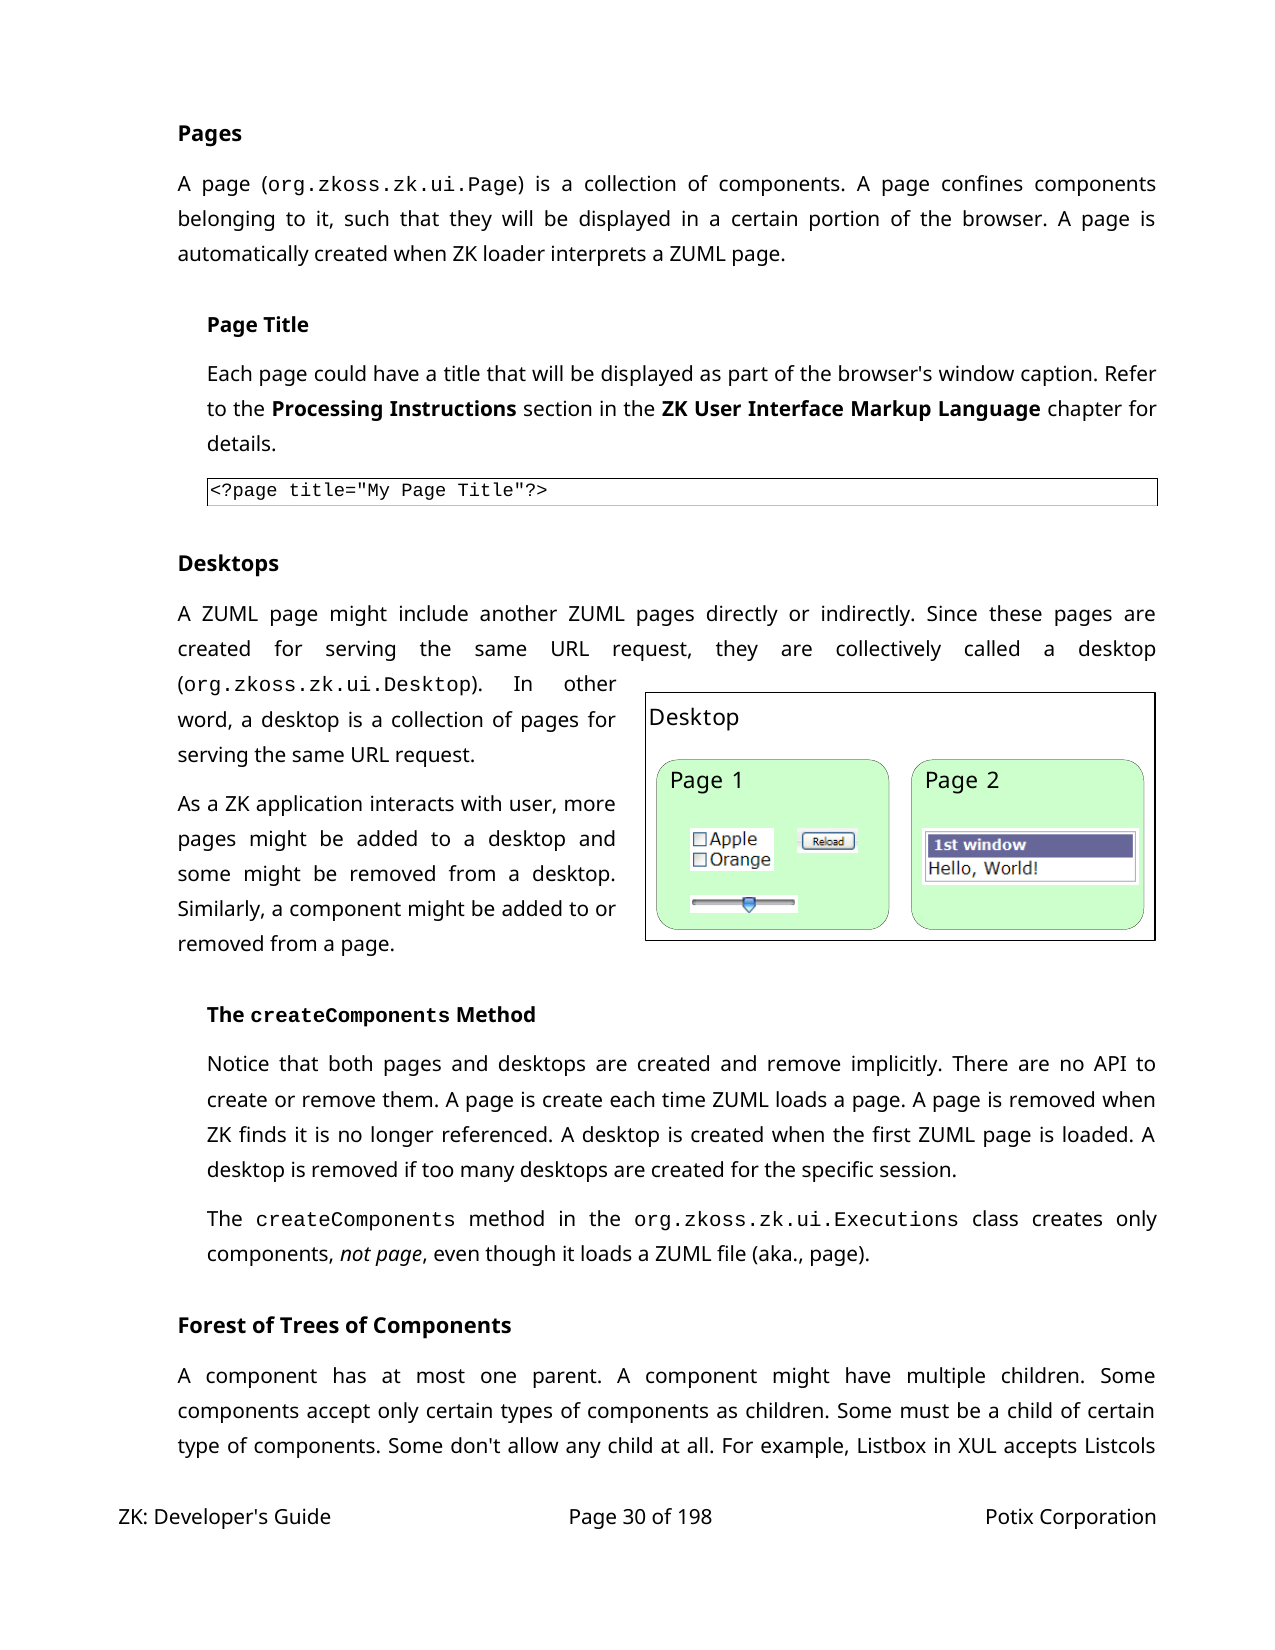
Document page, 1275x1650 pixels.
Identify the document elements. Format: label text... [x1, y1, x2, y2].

subtitle Desktops [177, 548, 1157, 578]
text A ZUML page might include another ZUML pages directly or indirectly. Since these pages are created for serving the same URL request, they are collectively called a desktop (org.zkoss.zk.ui.Desktop). In other word, a desktop is a collection of pages for serving the same URL request. [177, 599, 1157, 768]
text <?page title="My Page Title"?> [208, 479, 1157, 505]
subtitle Pages [177, 118, 1157, 148]
text The createComponents method in the org.zkoss.zk.ui.Executions class creates only components, not page, even though it loads a ZUML file (aka., page). [207, 1204, 1157, 1268]
text As a ZK application interacts with user, more pages might be added to a desktop and some might be removed from a desktop. Similarly, a component might be added to or removed from a page. [177, 789, 1157, 958]
subtitle Page Title [207, 310, 1157, 338]
text Notice that both pages and desktops are created and remove implicitly. There are no API to create or remove them. A page is create each time ZUML loads a page. A page is removed when ZK finds it is no longer referenced. A desktop is created when the first ZUML page is loaded. A desktop is removed if too many desktops are created for the specific session. [207, 1049, 1157, 1183]
text Each page could have a title that will be displayed as part of the browser's window caption. Refer to the Processing Instructions section in the ZK User Interface Markup Language chapter for details. [207, 359, 1157, 458]
text A component has at most one parent. A component might have multiple children. Some components accept only certain types of components as children. Some must be a child of certain type of components. Some don't allow any child at all. For example, Listbox in XUL accepts Listcols [177, 1361, 1157, 1459]
subtitle The createComponents Method [207, 1000, 1157, 1029]
subtitle Forest of Trees of Components [177, 1310, 1157, 1340]
text A page (org.zkoss.zk.ui.Page) is a collection of components. A page confines components belonging to it, such that they will be displayed in a certain portion of the browser. A page is automatically created when ZK loader interprets a ZUML page. [177, 169, 1157, 268]
